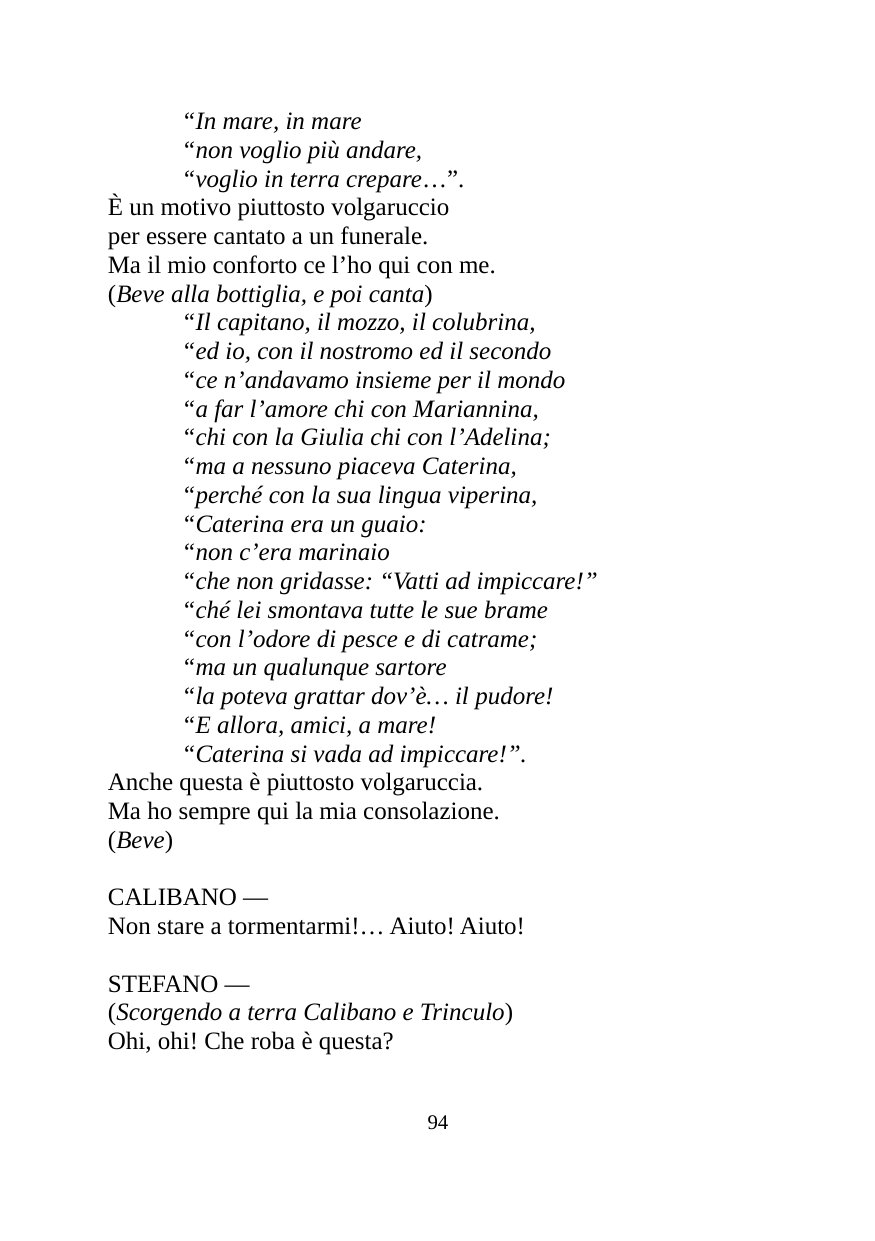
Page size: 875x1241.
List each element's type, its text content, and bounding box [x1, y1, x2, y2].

text (Beve) [108, 825, 768, 854]
text “ma un qualunque sartore [108, 652, 768, 681]
text Ma il mio conforto ce l’ho qui con me. [108, 250, 768, 279]
text “In mare, in mare [108, 106, 768, 135]
text (Scorgendo a terra Calibano e Trinculo) [108, 997, 768, 1026]
text Ohi, ohi! Che roba è questa? [108, 1026, 768, 1055]
text “non c’era marinaio [108, 537, 768, 566]
text “non voglio più andare, [108, 135, 768, 164]
text “Il capitano, il mozzo, il colubrina, [108, 307, 768, 336]
text “chi con la Giulia chi con l’Adelina; [108, 422, 768, 451]
text “ed io, con il nostromo ed il secondo [108, 336, 768, 365]
text Anche questa è piuttosto volgaruccia. [108, 767, 768, 796]
text per essere cantato a un funerale. [108, 221, 768, 250]
text “la poteva grattar dov’è… il pudore! [108, 681, 768, 710]
text “Caterina era un guaio: [108, 509, 768, 537]
text È un motivo piuttosto volgaruccio [108, 192, 768, 221]
text STEFANO — [108, 969, 768, 997]
text “che non gridasse: “Vatti ad impiccare!” [108, 566, 768, 595]
text “ce n’andavamo insieme per il mondo [108, 365, 768, 394]
text (Beve alla bottiglia, e poi canta) [108, 279, 768, 307]
text “a far l’amore chi con Mariannina, [108, 394, 768, 422]
text “voglio in terra crepare…”. [108, 164, 768, 192]
text “E allora, amici, a mare! [108, 710, 768, 739]
text “con l’odore di pesce e di catrame; [108, 624, 768, 652]
text CALIBANO — [108, 882, 768, 911]
text “Caterina si vada ad impiccare!”. [108, 739, 768, 767]
text Ma ho sempre qui la mia consolazione. [108, 796, 768, 825]
text Non stare a tormentarmi!… Aiuto! Aiuto! [108, 911, 768, 940]
text “perché con la sua lingua viperina, [108, 480, 768, 509]
text “ma a nessuno piaceva Caterina, [108, 451, 768, 480]
text “ché lei smontava tutte le sue brame [108, 595, 768, 624]
